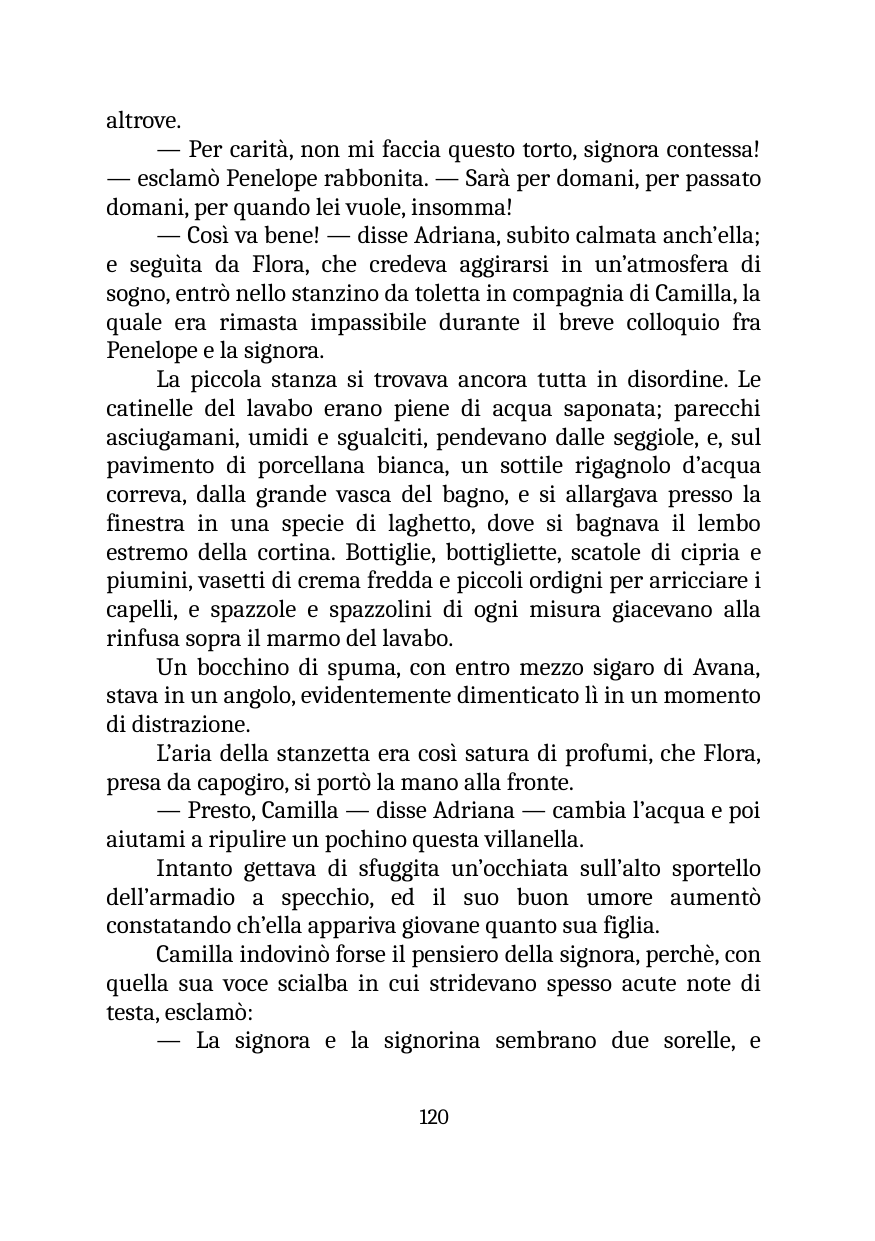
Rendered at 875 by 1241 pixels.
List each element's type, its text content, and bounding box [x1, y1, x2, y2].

text Intanto gettava di sfuggita un’occhiata sull’alto sportello dell’armadio a specchio, ed il suo buon umore aumentò constatando ch’ella appariva giovane quanto sua figlia. [106, 854, 762, 940]
text Un bocchino di spuma, con entro mezzo sigaro di Avana, stava in un angolo, evidentemente dimenticato lì in un momento di distrazione. [106, 652, 762, 739]
text La piccola stanza si trovava ancora tutta in disordine. Le catinelle del lavabo erano piene di acqua saponata; parecchi asciugamani, umidi e sgualciti, pendevano dalle seggiole, e, sul pavimento di porcellana bianca, un sottile rigagnolo d’acqua correva, dalla grande vasca del bagno, e si allargava presso la finestra in una specie di laghetto, dove si bagnava il lembo estremo della cortina. Bottiglie, bottigliette, scatole di cipria e piumini, vasetti di crema fredda e piccoli ordigni per arricciare i capelli, e spazzole e spazzolini di ogni misura giacevano alla rinfusa sopra il marmo del lavabo. [106, 365, 762, 652]
text altrove. [106, 106, 762, 135]
text — Presto, Camilla — disse Adriana — cambia l’acqua e poi aiutami a ripulire un pochino questa villanella. [106, 796, 762, 854]
text — La signora e la signorina sembrano due sorelle, e [106, 1026, 762, 1055]
text — Per carità, non mi faccia questo torto, signora contessa! — esclamò Penelope rabbonita. — Sarà per domani, per passato domani, per quando lei vuole, insomma! [106, 135, 762, 221]
text Camilla indovinò forse il pensiero della signora, perchè, con quella sua voce scialba in cui stridevano spesso acute note di testa, esclamò: [106, 940, 762, 1026]
text — Così va bene! — disse Adriana, subito calmata anch’ella; e seguìta da Flora, che credeva aggirarsi in un’atmosfera di sogno, entrò nello stanzino da toletta in compagnia di Camilla, la quale era rimasta impassibile durante il breve colloquio fra Penelope e la signora. [106, 221, 762, 365]
text L’aria della stanzetta era così satura di profumi, che Flora, presa da capogiro, si portò la mano alla fronte. [106, 739, 762, 796]
